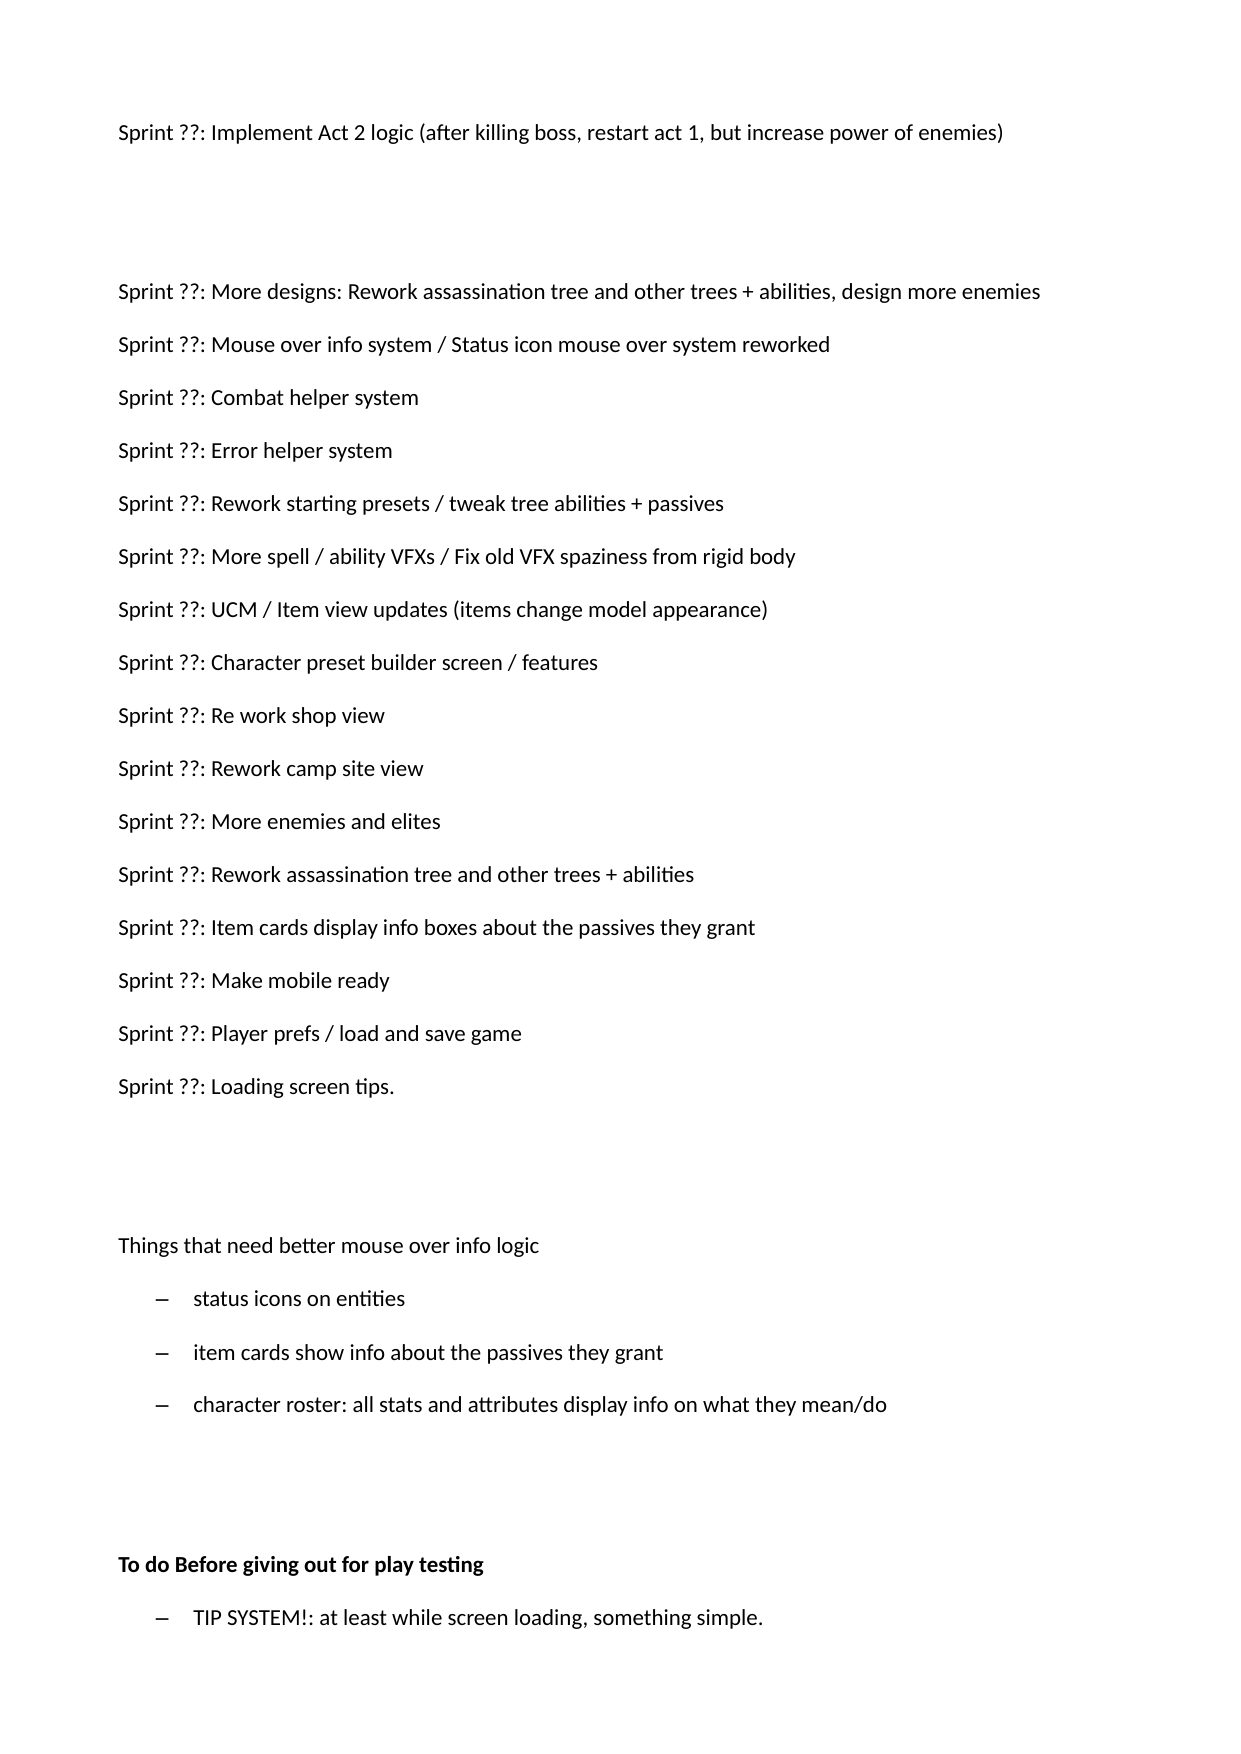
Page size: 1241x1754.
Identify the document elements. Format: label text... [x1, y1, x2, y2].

text Sprint ??: More designs: Rework assassination tree and other trees + abilities, design more enemies [118, 277, 1122, 305]
list TIP SYSTEM!: at least while screen loading, something simple. [156, 1603, 1122, 1631]
list item cards show info about the passives they grant [156, 1338, 1122, 1366]
text Sprint ??: More enemies and elites [118, 807, 1122, 835]
text Sprint ??: UCM / Item view updates (items change model appearance) [118, 595, 1122, 623]
list character roster: all stats and attributes display info on what they mean/do [156, 1391, 1122, 1419]
text Sprint ??: Mouse over info system / Status icon mouse over system reworked [118, 330, 1122, 358]
text Things that need better mouse over info logic [118, 1232, 1122, 1259]
text Sprint ??: Combat helper system [118, 383, 1122, 411]
text Sprint ??: Loading screen tips. [118, 1072, 1122, 1101]
text Sprint ??: Make mobile ready [118, 966, 1122, 994]
text Sprint ??: Error helper system [118, 436, 1122, 464]
text Sprint ??: Rework camp site view [118, 754, 1122, 782]
text Sprint ??: Item cards display info boxes about the passives they grant [118, 913, 1122, 941]
text Sprint ??: Rework starting presets / tweak tree abilities + passives [118, 489, 1122, 517]
text Sprint ??: Rework assassination tree and other trees + abilities [118, 860, 1122, 888]
text To do Before giving out for play testing [118, 1550, 1122, 1578]
text Sprint ??: Player prefs / load and save game [118, 1019, 1122, 1047]
text Sprint ??: Re work shop view [118, 701, 1122, 729]
list status icons on entities [156, 1284, 1122, 1313]
text Sprint ??: Implement Act 2 logic (after killing boss, restart act 1, but increase power of enemies) [118, 118, 1122, 146]
text Sprint ??: Character preset builder screen / features [118, 648, 1122, 676]
text Sprint ??: More spell / ability VFXs / Fix old VFX spaziness from rigid body [118, 542, 1122, 570]
